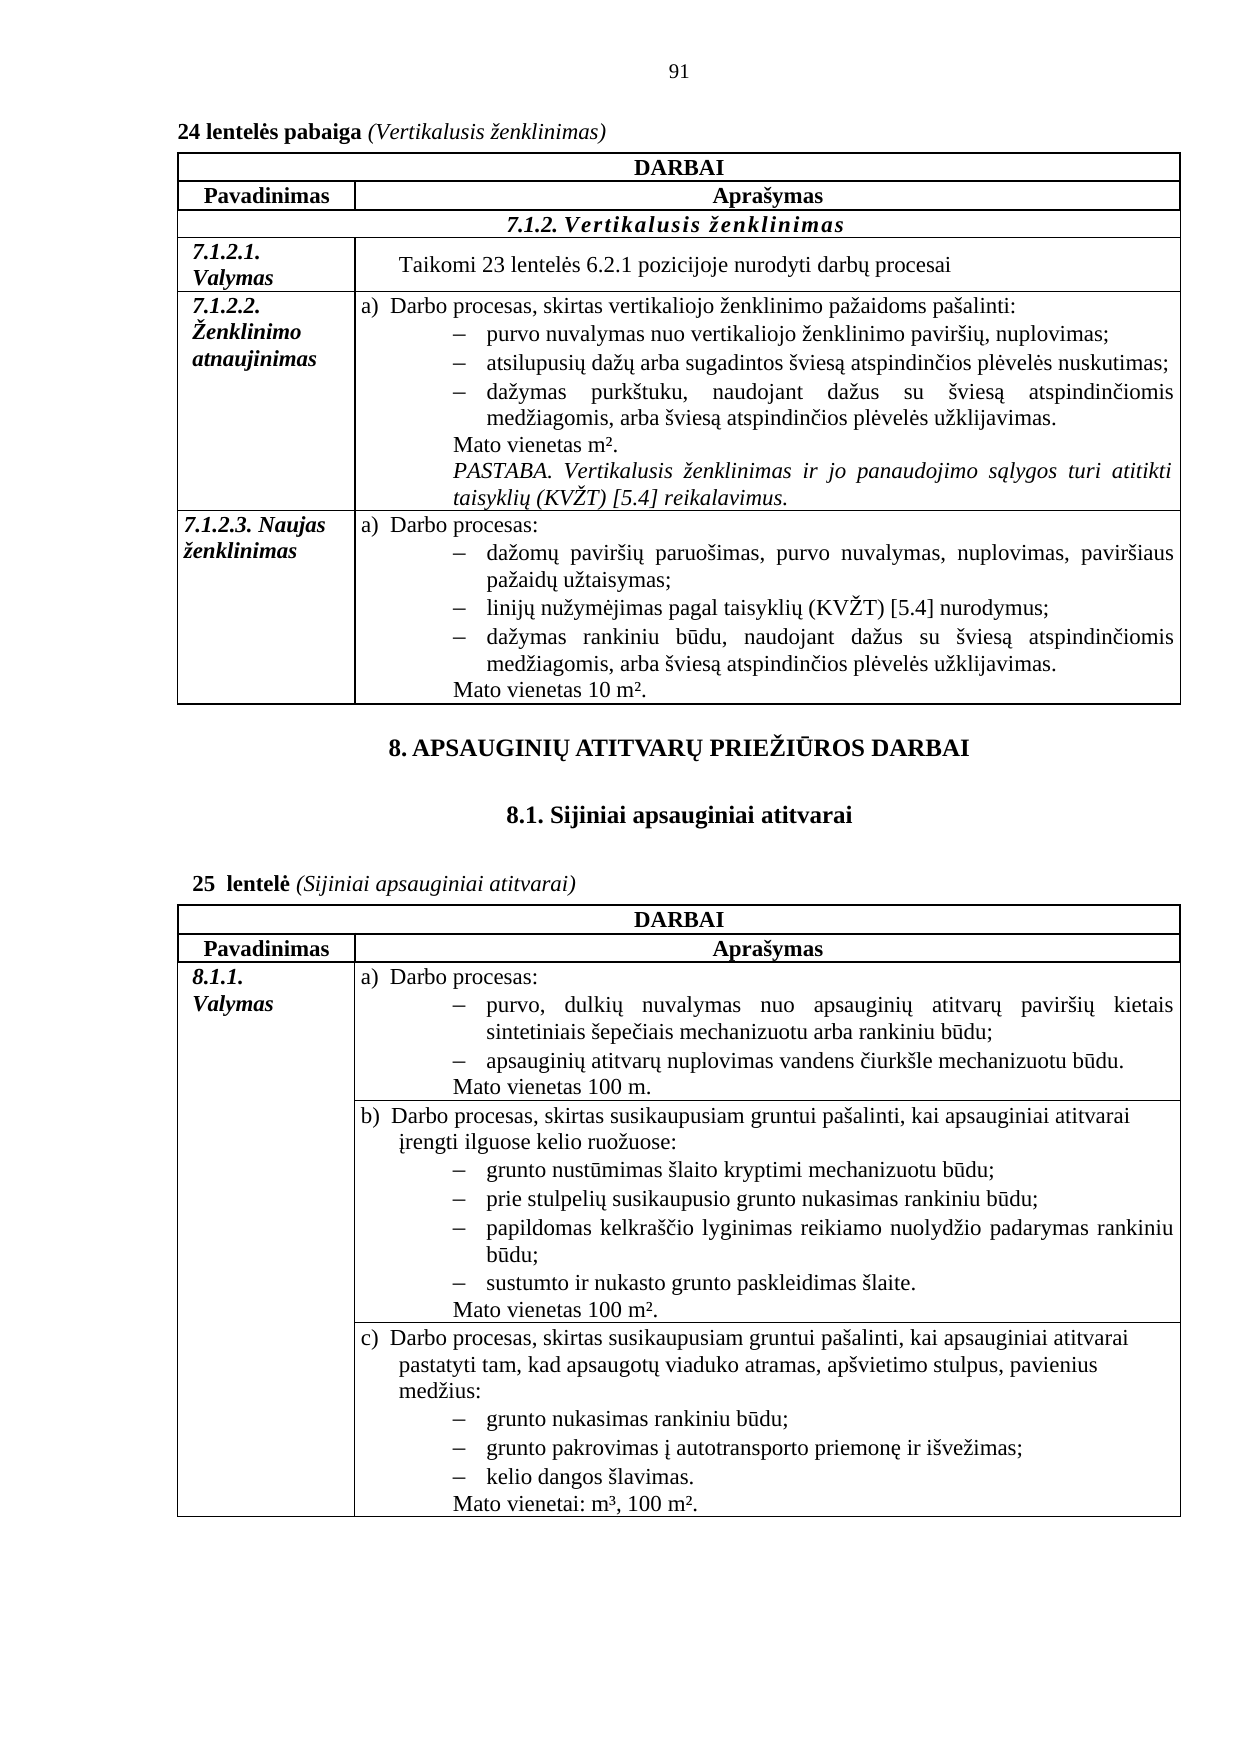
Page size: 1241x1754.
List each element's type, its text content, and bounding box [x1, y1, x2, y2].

table_cell c) Darbo procesas, skirtas susikaupusiam gruntui pašalinti, kai apsauginiai atitvarai pastatyti tam, kad apsaugotų viaduko atramas, apšvietimo stulpus, pavienius medžius: – grunto nukasimas rankiniu būdu; – grunto pakrovimas į autotransporto priemonę ir išvežimas; – kelio dangos šlavimas. Mato vienetai: m³, 100 m². [355, 1323, 1180, 1516]
text 25 lentelė (Sijiniai apsauginiai atitvarai) [192, 868, 1181, 897]
table_cell a) Darbo procesas: – purvo, dulkių nuvalymas nuo apsauginių atitvarų paviršių kietais sintetiniais šepečiais mechanizuotu arba rankiniu būdu; – apsauginių atitvarų nuplovimas vandens čiurkšle mechanizuotu būdu. Mato vienetas 100 m. [355, 963, 1180, 1100]
table_cell Pavadinimas [179, 935, 354, 961]
table_cell Aprašymas [356, 935, 1179, 961]
table_cell a) Darbo procesas: – dažomų paviršių paruošimas, purvo nuvalymas, nuplovimas, paviršiaus pažaidų užtaisymas; – linijų nužymėjimas pagal taisyklių (KVŽT) [5.4] nurodymus; – dažymas rankiniu būdu, naudojant dažus su šviesą atspindinčiomis medžiagomis, arba šviesą atspindinčios plėvelės užklijavimas. Mato vienetas 10 m². [356, 511, 1180, 703]
table_cell Aprašymas [356, 182, 1179, 209]
table_cell 7.1.2.2. Ženklinimo atnaujinimas [178, 292, 354, 510]
table_cell Pavadinimas [179, 182, 354, 209]
table_cell a) Darbo procesas, skirtas vertikaliojo ženklinimo pažaidoms pašalinti: – purvo nuvalymas nuo vertikaliojo ženklinimo paviršių, nuplovimas; – atsilupusių dažų arba sugadintos šviesą atspindinčios plėvelės nuskutimas; – dažymas purkštuku, naudojant dažus su šviesą atspindinčiomis medžiagomis, arba šviesą atspindinčios plėvelės užklijavimas. Mato vienetas m². PASTABA. Vertikalusis ženklinimas ir jo panaudojimo sąlygos turi atitikti taisyklių (KVŽT) [5.4] reikalavimus. [356, 292, 1180, 510]
table_cell Taikomi 23 lentelės 6.2.1 pozicijoje nurodyti darbų procesai [356, 238, 1180, 291]
table_cell 7.1.2.3. Naujas ženklinimas [178, 511, 354, 703]
text 8.1. Sijiniai apsauginiai atitvarai [177, 801, 1181, 829]
table_header DARBAI [179, 906, 1179, 933]
table_header DARBAI [179, 154, 1179, 180]
table_cell 8.1.1. Valymas [178, 963, 354, 1516]
table_cell b) Darbo procesas, skirtas susikaupusiam gruntui pašalinti, kai apsauginiai atitvarai įrengti ilguose kelio ruožuose: – grunto nustūmimas šlaito kryptimi mechanizuotu būdu; – prie stulpelių susikaupusio grunto nukasimas rankiniu būdu; – papildomas kelkraščio lyginimas reikiamo nuolydžio padarymas rankiniu būdu; – sustumto ir nukasto grunto paskleidimas šlaite. Mato vienetas 100 m². [355, 1101, 1180, 1322]
table_cell 7.1.2.1. Valymas [178, 238, 354, 291]
text 24 lentelės pabaiga (Vertikalusis ženklinimas) [177, 118, 1181, 144]
table_cell 7.1.2. Vertikalusis ženklinimas [178, 211, 1180, 237]
text 8. APSAUGINIŲ ATITVARŲ PRIEŽIŪROS DARBAI [177, 733, 1181, 762]
